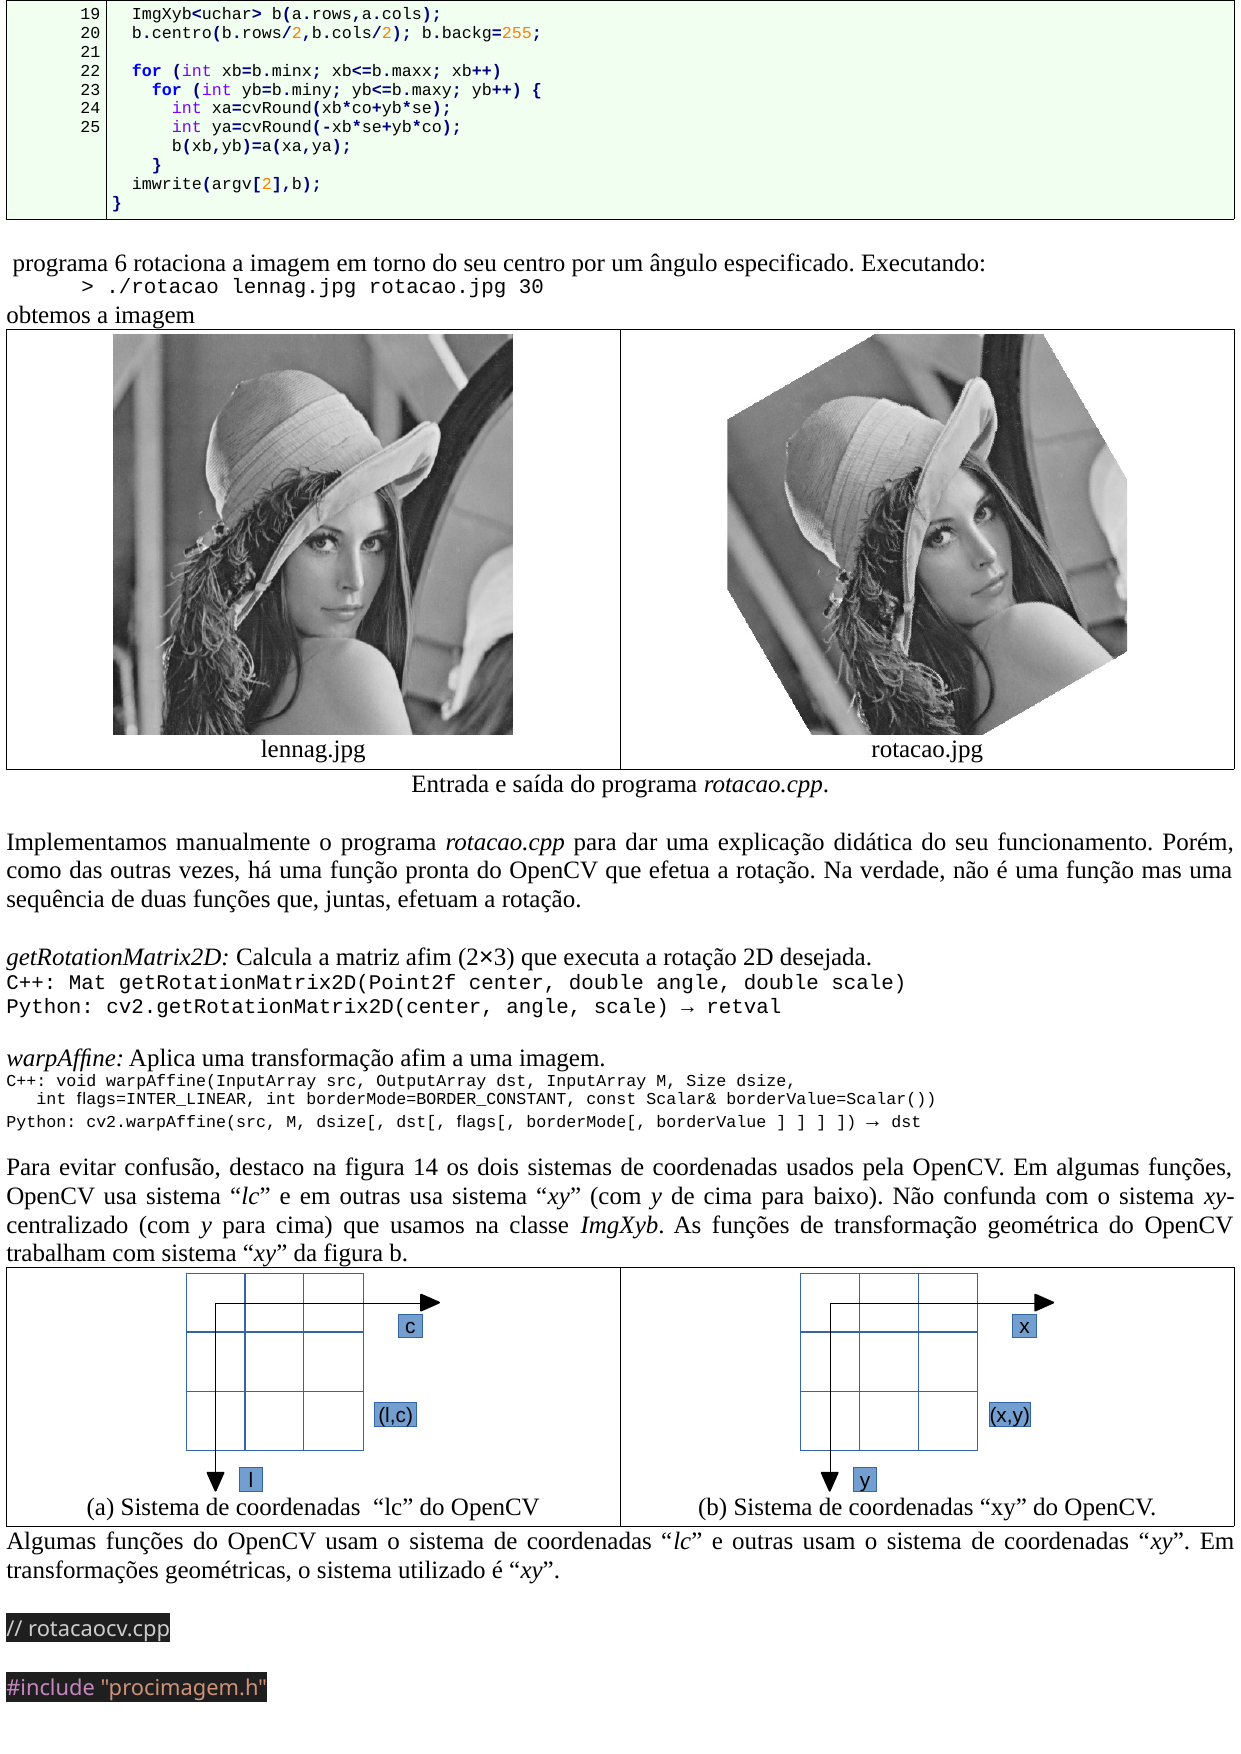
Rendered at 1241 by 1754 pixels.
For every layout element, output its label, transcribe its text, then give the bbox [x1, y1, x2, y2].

table_header lennag.jpg [7, 330, 620, 769]
text warpAfﬁne: Aplica uma transformação afim a uma imagem. [6, 1043, 1234, 1072]
text Algumas funções do OpenCV usam o sistema de coordenadas “lc” e outras usam o sistema de coordenadas “xy”. Em transformações geométricas, o sistema utilizado é “xy”. [6, 1527, 1234, 1584]
text getRotationMatrix2D: Calcula a matriz afim (2×3) que executa a rotação 2D desejada. [6, 942, 1234, 972]
text C++: Mat getRotationMatrix2D(Point2f center, double angle, double scale) [6, 972, 1234, 996]
text int ﬂags=INTER_LINEAR, int borderMode=BORDER_CONSTANT, const Scalar& borderValue=Scalar()) [6, 1091, 1234, 1110]
text obtemos a imagem [6, 300, 1234, 329]
text Para evitar confusão, destaco na figura 14 os dois sistemas de coordenadas usados pela OpenCV. Em algumas funções, OpenCV usa sistema “lc” e em outras usa sistema “xy” (com y de cima para baixo). Não confunda com o sistema xy-centralizado (com y para cima) que usamos na classe ImgXyb. As funções de transformação geométrica do OpenCV trabalham com sistema “xy” da figura b. [6, 1152, 1234, 1267]
text C++: void warpAffine(InputArray src, OutputArray dst, InputArray M, Size dsize, [6, 1072, 1234, 1091]
table_header 19 20 21 22 23 24 25 [7, 1, 106, 219]
text programa 6 rotaciona a imagem em torno do seu centro por um ângulo especificado. Executando: [6, 248, 1234, 276]
table_header ImgXyb<uchar> b(a.rows,a.cols); b.centro(b.rows/2,b.cols/2); b.backg=255; for (int xb=b.minx; xb<=b.maxx; xb++) for (int yb=b.miny; yb<=b.maxy; yb++) { int xa=cvRound(xb*co+yb*se); int ya=cvRound(-xb*se+yb*co); b(xb,yb)=a(xa,ya); } imwrite(argv[2],b); } [107, 1, 1234, 219]
text Entrada e saída do programa rotacao.cpp. [6, 770, 1234, 798]
picture [727, 334, 1128, 735]
table_header rotacao.jpg [621, 330, 1234, 769]
text Implementamos manualmente o programa rotacao.cpp para dar uma explicação didática do seu funcionamento. Porém, como das outras vezes, há uma função pronta do OpenCV que efetua a rotação. Na verdade, não é uma função mas uma sequência de duas funções que, juntas, efetuam a rotação. [6, 827, 1234, 913]
picture [113, 334, 513, 735]
text Python: cv2.warpAffine(src, M, dsize[, dst[, ﬂags[, borderMode[, borderValue ] ] ] ]) → dst [6, 1110, 1234, 1133]
text Python: cv2.getRotationMatrix2D(center, angle, scale) → retval [6, 996, 1234, 1020]
table_header (a) Sistema de coordenadas “lc” do OpenCV [7, 1268, 620, 1526]
text > ./rotacao lennag.jpg rotacao.jpg 30 [6, 276, 1234, 300]
table_header (b) Sistema de coordenadas “xy” do OpenCV. [621, 1268, 1234, 1526]
text #include "procimagem.h" [6, 1672, 1234, 1702]
text // rotacaocv.cpp [6, 1612, 1234, 1642]
